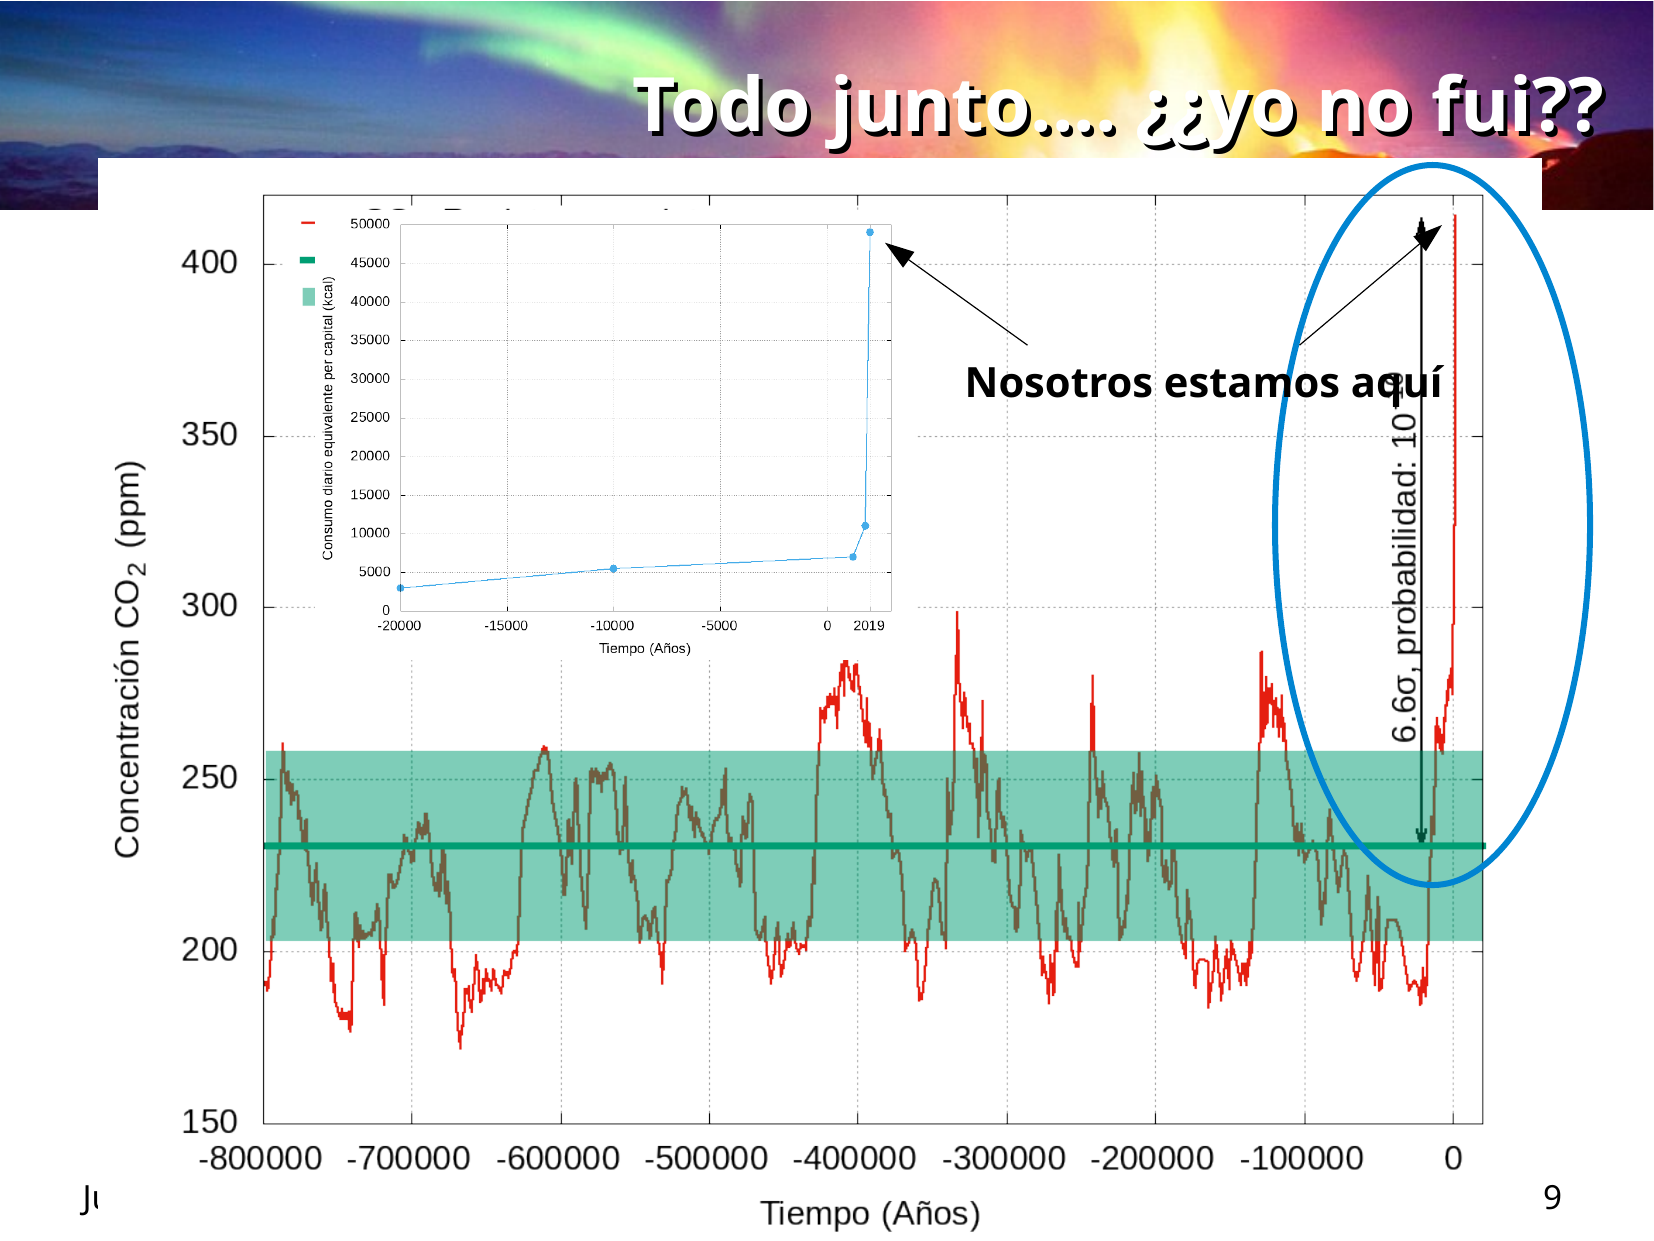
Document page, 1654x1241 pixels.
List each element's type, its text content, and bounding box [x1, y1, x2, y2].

title Todo junto.... ¿¿yo no fui?? [45, 15, 1606, 191]
picture [1279, 421, 1543, 882]
picture [1300, 169, 1543, 345]
picture [0, 1, 1654, 1241]
text_box Nosotros estamos aquí [949, 345, 1543, 421]
